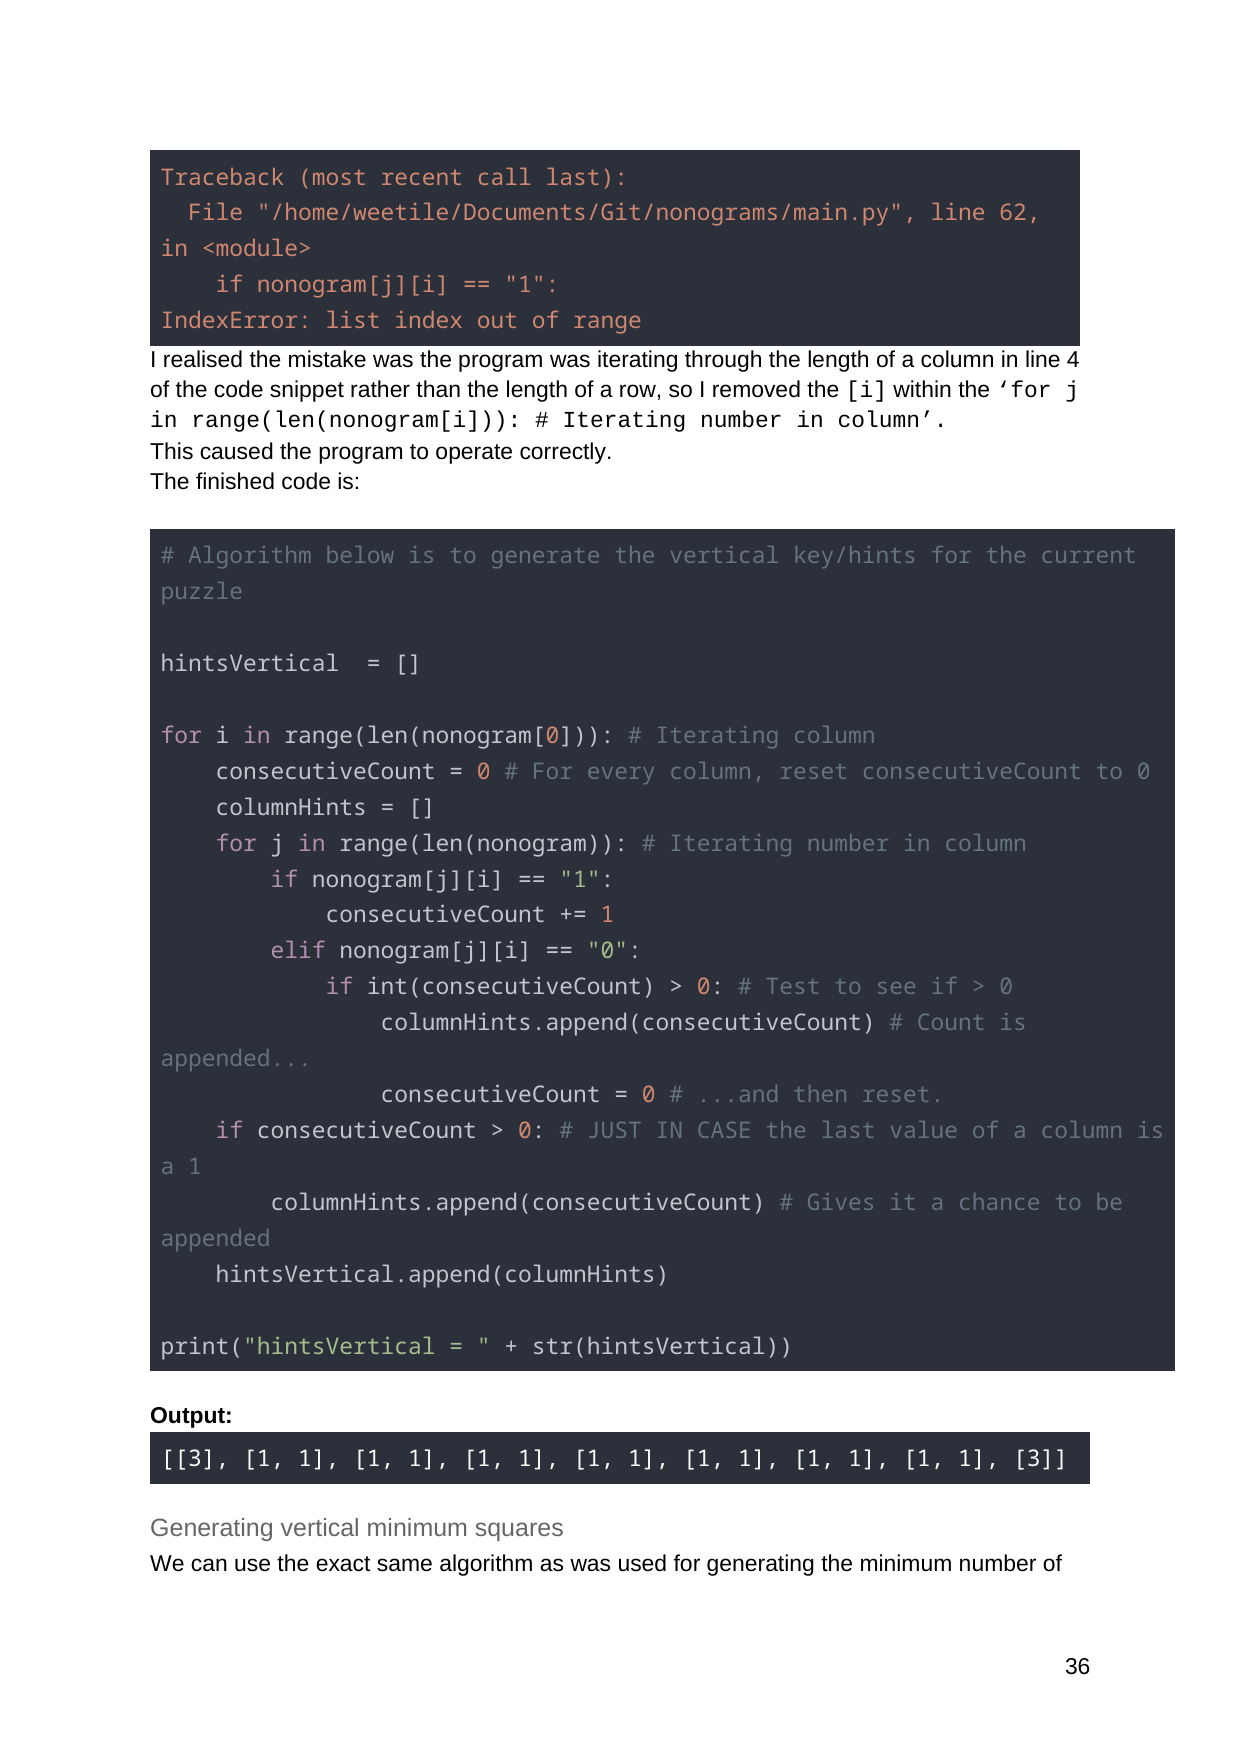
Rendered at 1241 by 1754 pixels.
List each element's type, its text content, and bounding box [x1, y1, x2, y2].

table_header Traceback (most recent call last): File "/home/weetile/Documents/Git/nonograms/main.py", line 62, in <module> if nonogram[j][i] == "1": IndexError: list index out of range [150, 150, 1080, 346]
text Output: [150, 1402, 1090, 1428]
text The finished code is: [150, 468, 1090, 494]
text I realised the mistake was the program was iterating through the length of a column in line 4 of the code snippet rather than the length of a row, so I removed the [i] within the ‘for j in range(len(nonogram[i])): # Iterating number in column’. [150, 346, 1090, 434]
subtitle Generating vertical minimum squares [150, 1513, 1090, 1542]
table_header # Algorithm below is to generate the vertical key/hints for the current puzzle hintsVertical = [] for i in range(len(nonogram[0])): # Iterating column consecutiveCount = 0 # For every column, reset consecutiveCount to 0 columnHints = [] for j in range(len(nonogram)): # Iterating number in column if nonogram[j][i] == "1": consecutiveCount += 1 elif nonogram[j][i] == "0": if int(consecutiveCount) > 0: # Test to see if > 0 columnHints.append(consecutiveCount) # Count is appended... consecutiveCount = 0 # ...and then reset. if consecutiveCount > 0: # JUST IN CASE the last value of a column is a 1 columnHints.append(consecutiveCount) # Gives it a chance to be appended hintsVertical.append(columnHints) print("hintsVertical = " + str(hintsVertical)) [150, 529, 1175, 1371]
table_header [[3], [1, 1], [1, 1], [1, 1], [1, 1], [1, 1], [1, 1], [1, 1], [3]] [150, 1432, 1090, 1484]
text We can use the exact same algorithm as was used for generating the minimum number of [150, 1550, 1090, 1576]
text This caused the program to operate correctly. [150, 438, 1090, 464]
